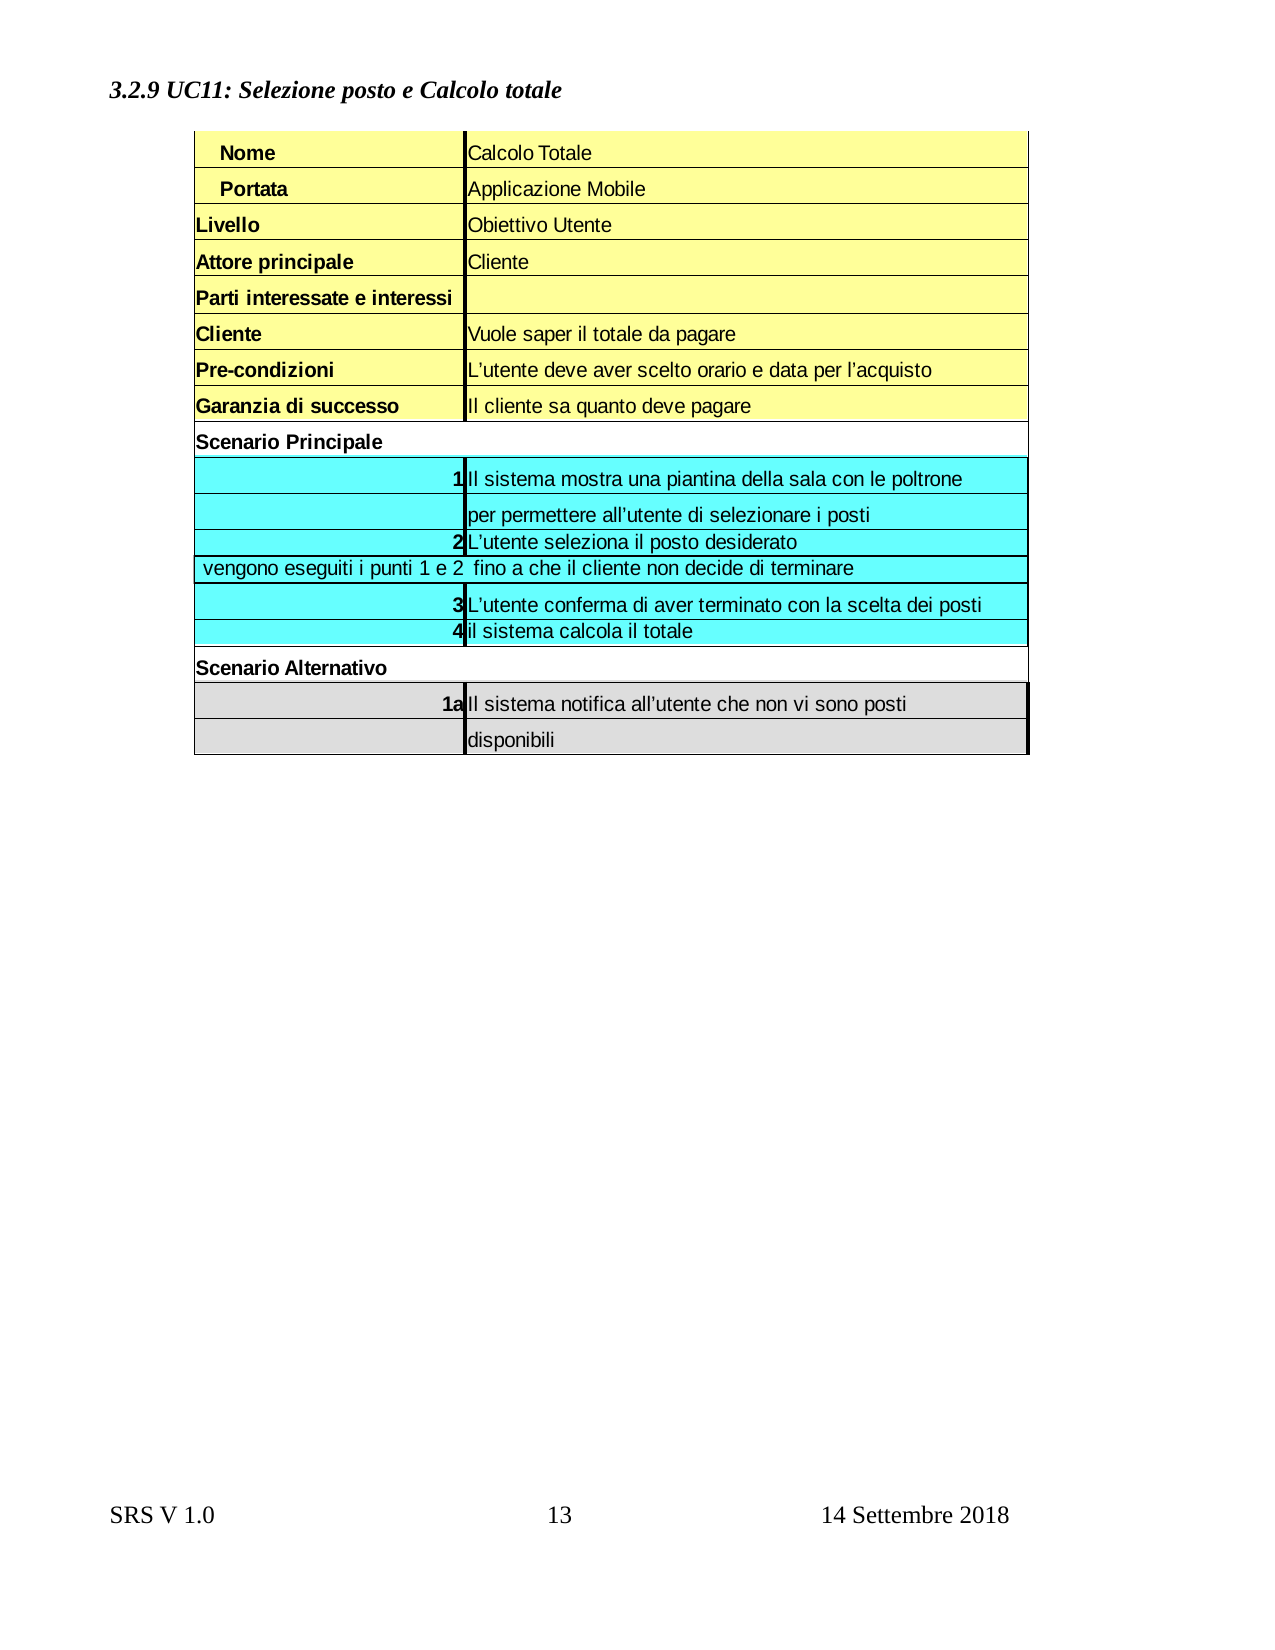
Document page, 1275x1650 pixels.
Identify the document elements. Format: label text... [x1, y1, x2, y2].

text 3.2.9 UC11: Selezione posto e Calcolo totale [109, 75, 1162, 104]
